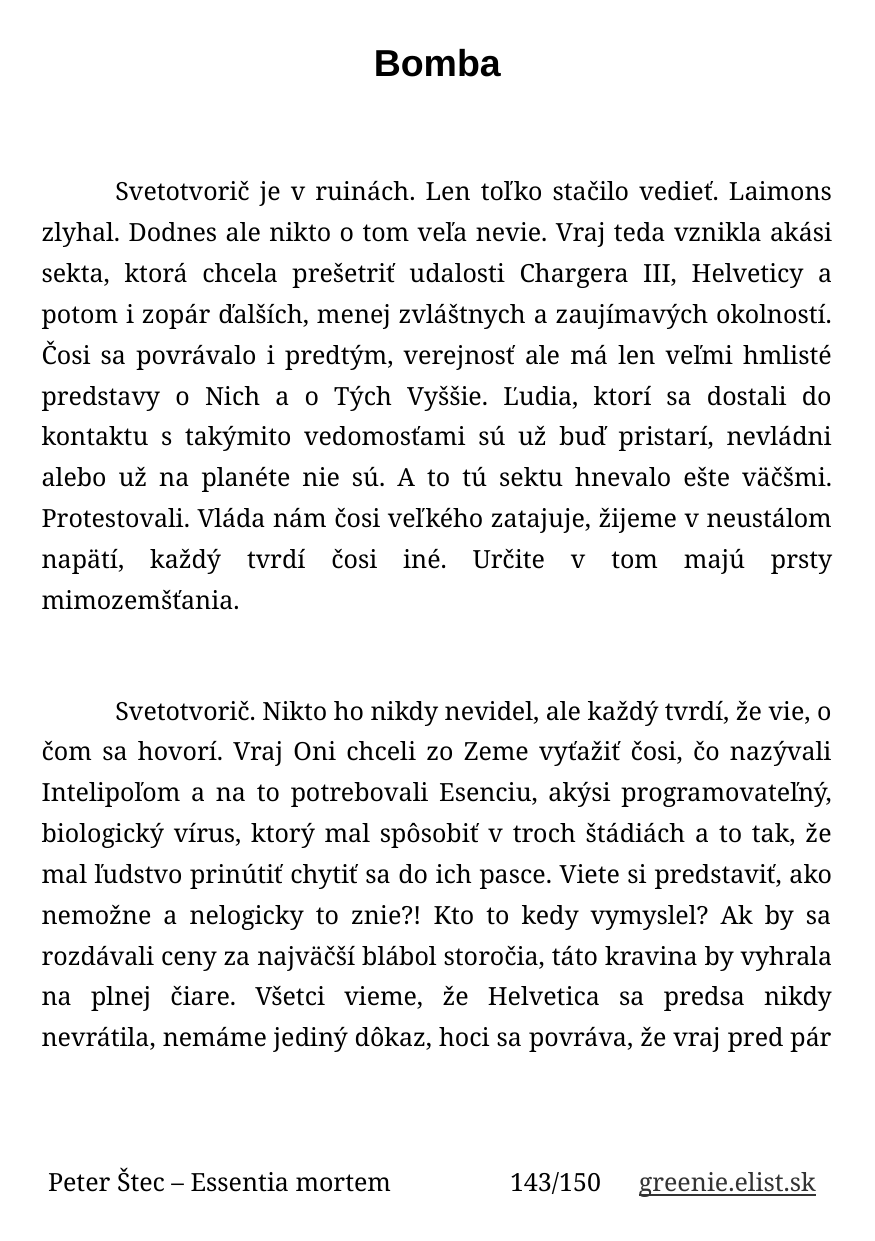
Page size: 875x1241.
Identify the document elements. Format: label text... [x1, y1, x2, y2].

text Svetotvorič je v ruinách. Len toľko stačilo vedieť. Laimons zlyhal. Dodnes ale nikto o tom veľa nevie. Vraj teda vznikla akási sekta, ktorá chcela prešetriť udalosti Chargera III, Helveticy a potom i zopár ďalších, menej zvláštnych a zaujímavých okolností. Čosi sa povrávalo i predtým, verejnosť ale má len veľmi hmlisté predstavy o Nich a o Tých Vyššie. Ľudia, ktorí sa dostali do kontaktu s takýmito vedomosťami sú už buď pristarí, nevládni alebo už na planéte nie sú. A to tú sektu hnevalo ešte väčšmi. Protestovali. Vláda nám čosi veľkého zatajuje, žijeme v neustálom napätí, každý tvrdí čosi iné. Určite v tom majú prsty mimozemšťania. [41, 174, 833, 616]
text Svetotvorič. Nikto ho nikdy nevidel, ale každý tvrdí, že vie, o čom sa hovorí. Vraj Oni chceli zo Zeme vyťažiť čosi, čo nazývali Intelipoľom a na to potrebovali Esenciu, akýsi programovateľný, biologický vírus, ktorý mal spôsobiť v troch štádiách a to tak, že mal ľudstvo prinútiť chytiť sa do ich pasce. Viete si predstaviť, ako nemožne a nelogicky to znie?! Kto to kedy vymyslel? Ak by sa rozdávali ceny za najväčší blábol storočia, táto kravina by vyhrala na plnej čiare. Všetci vieme, že Helvetica sa predsa nikdy nevrátila, nemáme jediný dôkaz, hoci sa povráva, že vraj pred pár [41, 693, 833, 1054]
subtitle Bomba [41, 41, 833, 84]
